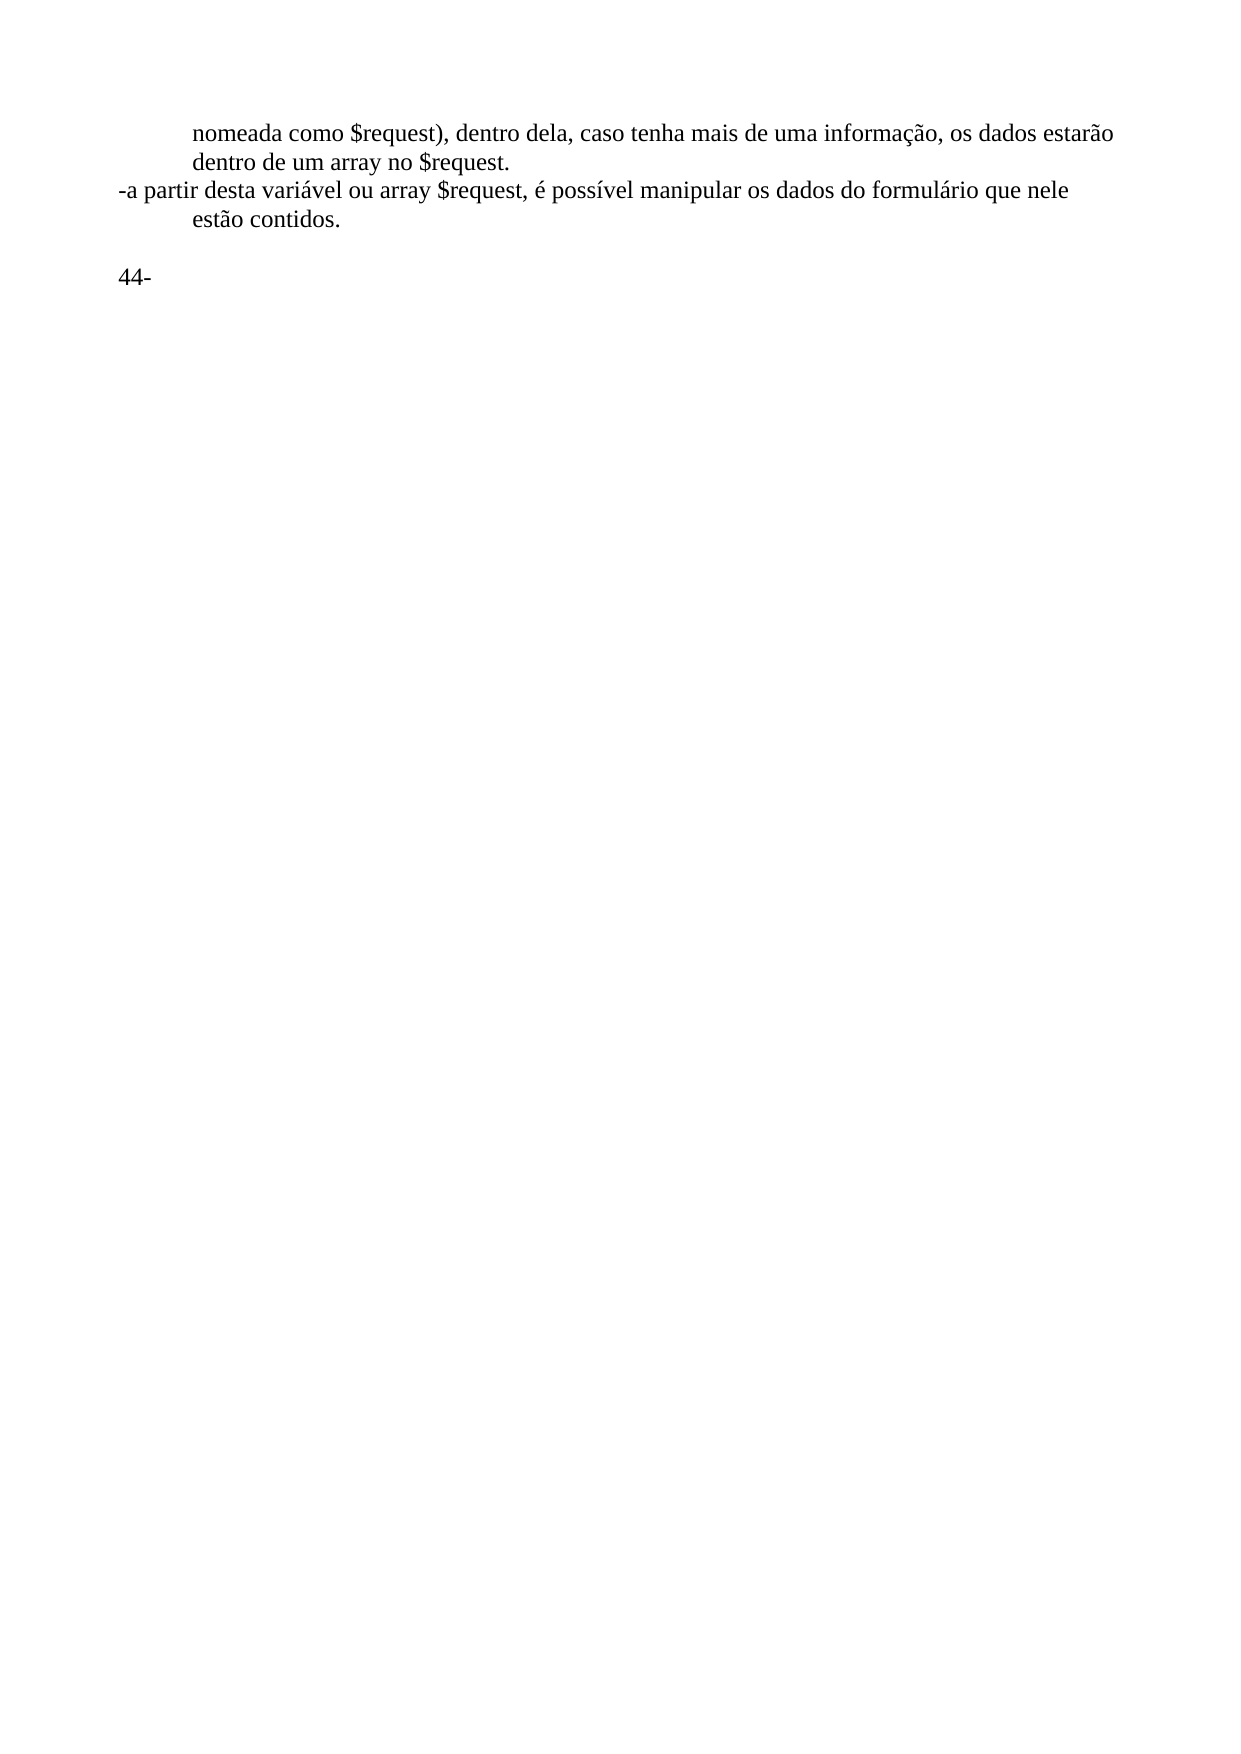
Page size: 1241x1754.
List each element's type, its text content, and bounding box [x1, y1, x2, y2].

text 44- [118, 262, 1122, 291]
text nomeada como $request), dentro dela, caso tenha mais de uma informação, os dados estarão dentro de um array no $request. [118, 118, 1122, 176]
text -a partir desta variável ou array $request, é possível manipular os dados do formulário que nele estão contidos. [118, 176, 1122, 233]
